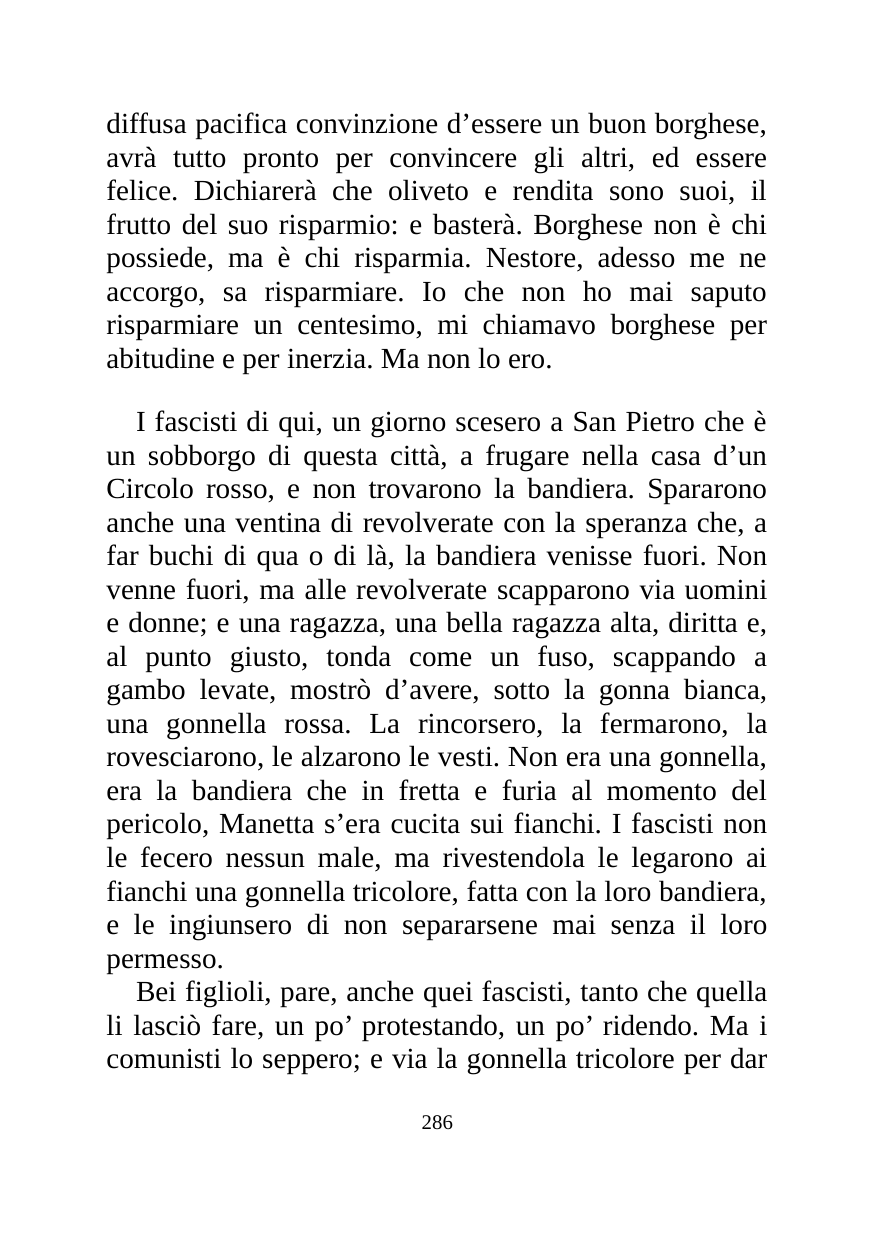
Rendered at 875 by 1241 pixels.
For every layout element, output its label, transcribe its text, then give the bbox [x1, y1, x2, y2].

text diffusa pacifica convinzione d’essere un buon borghese, avrà tutto pronto per convincere gli altri, ed essere felice. Dichiarerà che oliveto e rendita sono suoi, il frutto del suo risparmio: e basterà. Borghese non è chi possiede, ma è chi risparmia. Nestore, adesso me ne accorgo, sa risparmiare. Io che non ho mai saputo risparmiare un centesimo, mi chiamavo borghese per abitudine e per inerzia. Ma non lo ero. [106, 106, 768, 374]
text I fascisti di qui, un giorno scesero a San Pietro che è un sobborgo di questa città, a frugare nella casa d’un Circolo rosso, e non trovarono la bandiera. Spararono anche una ventina di revolverate con la speranza che, a far buchi di qua o di là, la bandiera venisse fuori. Non venne fuori, ma alle revolverate scapparono via uomini e donne; e una ragazza, una bella ragazza alta, diritta e, al punto giusto, tonda come un fuso, scappando a gambo levate, mostrò d’avere, sotto la gonna bianca, una gonnella rossa. La rincorsero, la fermarono, la rovesciarono, le alzarono le vesti. Non era una gonnella, era la bandiera che in fretta e furia al momento del pericolo, Manetta s’era cucita sui fianchi. I fascisti non le fecero nessun male, ma rivestendola le legarono ai fianchi una gonnella tricolore, fatta con la loro bandiera, e le ingiunsero di non separarsene mai senza il loro permesso. [106, 404, 768, 974]
text Bei figlioli, pare, anche quei fascisti, tanto che quella li lasciò fare, un po’ protestando, un po’ ridendo. Ma i comunisti lo seppero; e via la gonnella tricolore per dar [106, 974, 768, 1075]
